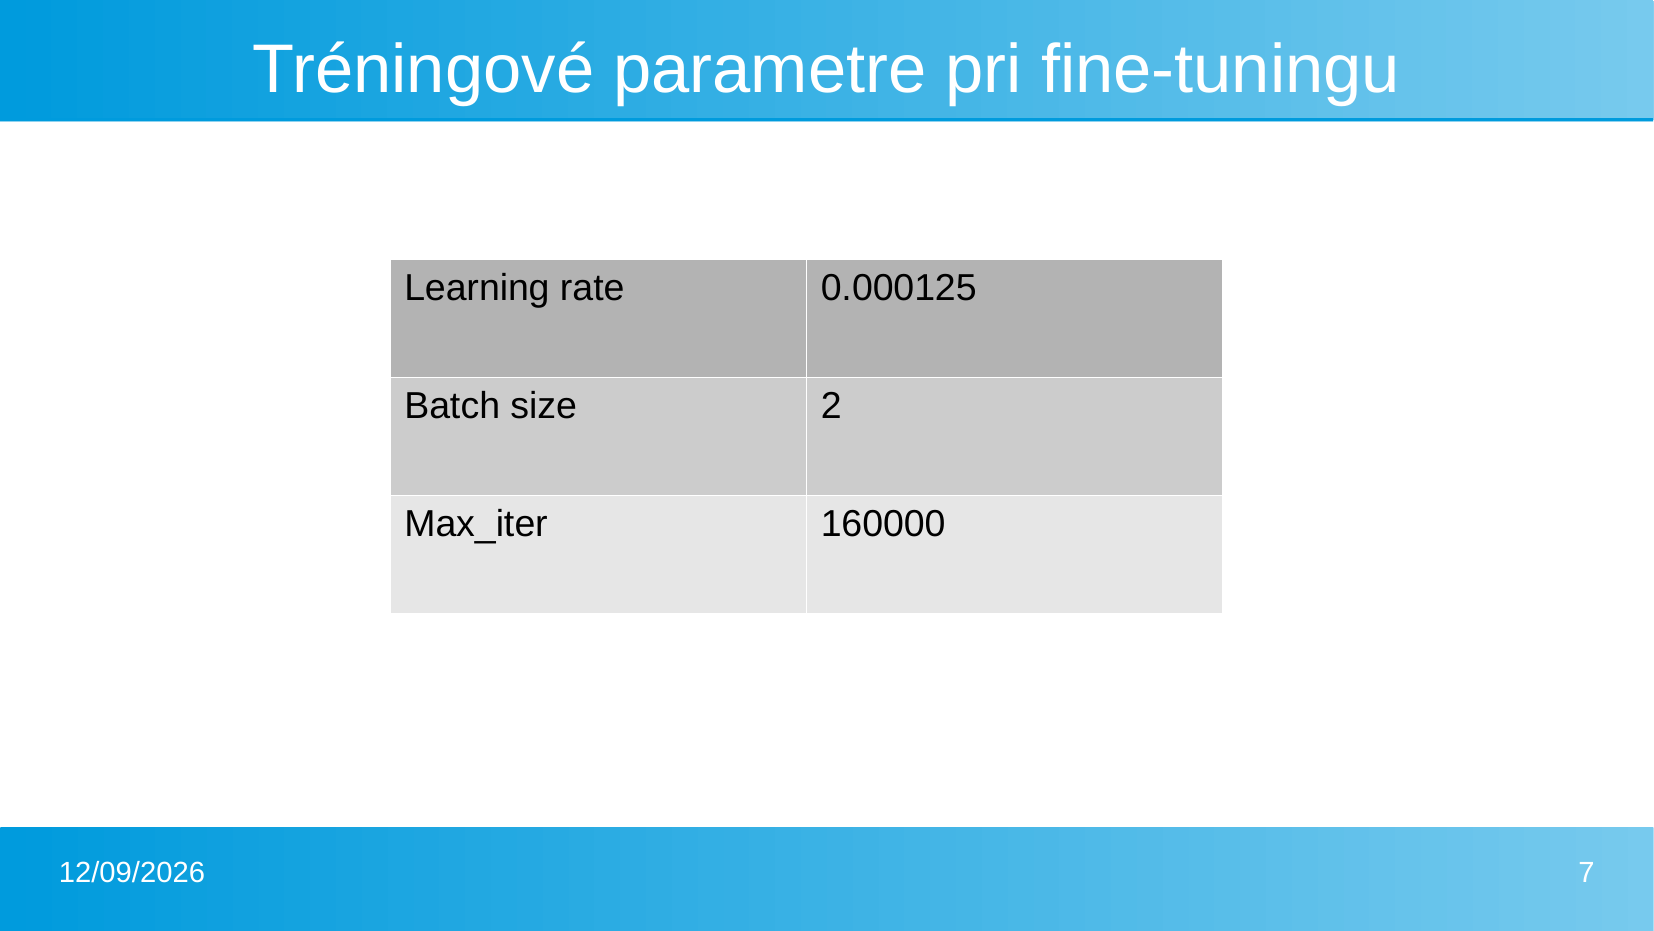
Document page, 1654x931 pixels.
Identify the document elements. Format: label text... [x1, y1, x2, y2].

table_cell 160000 [807, 496, 1222, 613]
table_header Learning rate [391, 260, 806, 377]
title Tréningové parametre pri fine-tuningu [59, 29, 1595, 108]
table_header 0.000125 [807, 260, 1222, 377]
table_cell Batch size [391, 378, 806, 495]
table_cell Max_iter [391, 496, 806, 613]
table_cell 2 [807, 378, 1222, 495]
